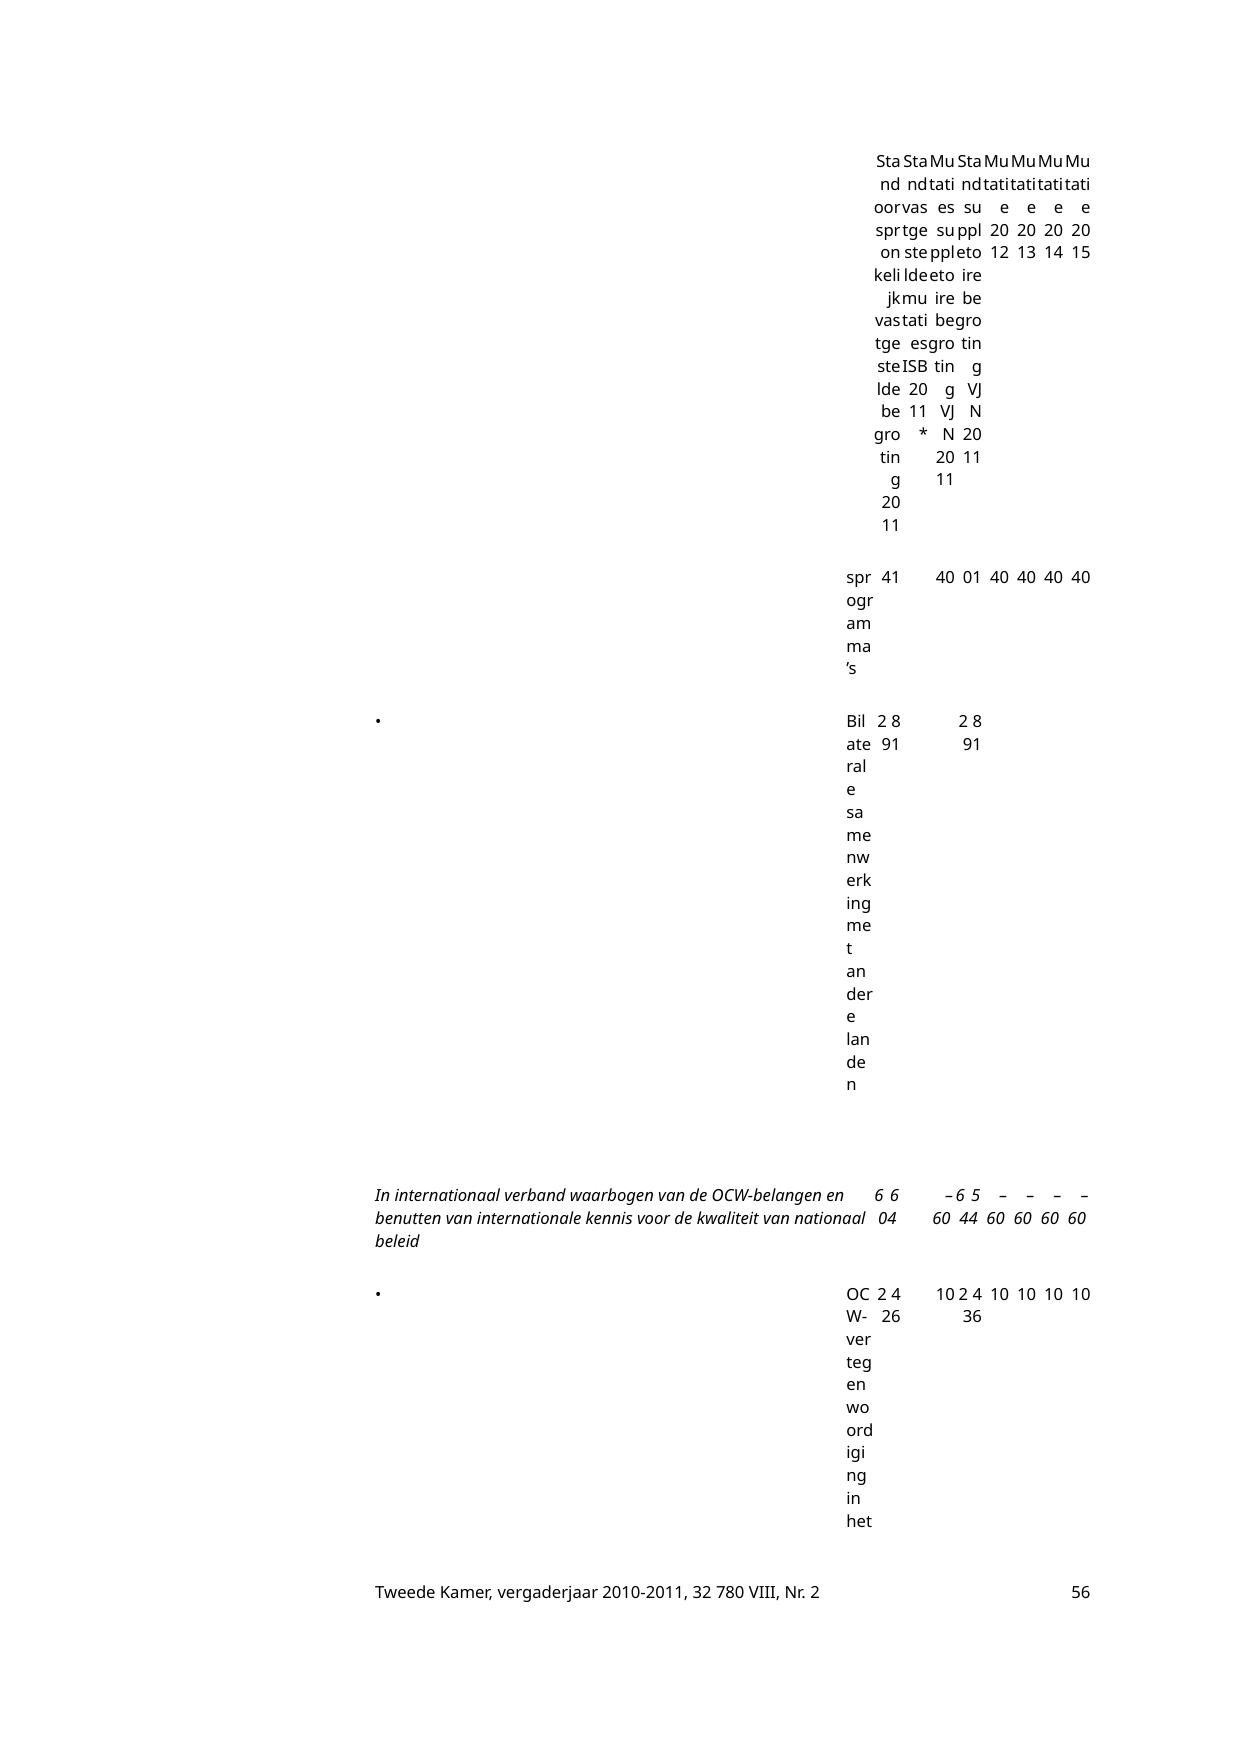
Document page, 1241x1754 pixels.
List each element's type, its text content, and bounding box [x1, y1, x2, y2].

table_cell [928, 710, 954, 1126]
table_cell 2 436 [955, 1282, 982, 1532]
table_header Stand vastgestelde mutaties ISB 2011* [900, 150, 927, 566]
table_cell [982, 710, 1009, 1126]
table_header Mutatie 2012 [982, 150, 1009, 566]
table_cell [982, 1126, 1009, 1184]
table_cell sprogramma’s [846, 566, 873, 709]
table_cell 2 891 [873, 710, 900, 1126]
table_cell [928, 1126, 954, 1184]
table_cell 10 [1009, 1282, 1036, 1532]
table_cell [1063, 1126, 1090, 1184]
table_cell 7 701 [955, 566, 982, 709]
table_cell – 60 [1063, 1184, 1090, 1282]
table_header Stand oorspronkelijk vastgestelde begroting 2011 [873, 150, 900, 566]
table_cell 40 [1009, 566, 1036, 709]
table_cell [375, 1126, 846, 1184]
table_cell [1036, 710, 1063, 1126]
table_cell [900, 566, 927, 709]
table_cell – 60 [928, 1184, 954, 1282]
table_cell OCW-vertegenwoordiging in het [846, 1282, 873, 1532]
table_cell [900, 1126, 927, 1184]
table_cell Bilaterale samenwerking met andere landen [846, 710, 873, 1126]
table_cell 10 [1036, 1282, 1063, 1532]
table_cell [1036, 1126, 1063, 1184]
table_cell 6 544 [955, 1184, 982, 1282]
table_cell 10 [928, 1282, 954, 1532]
table_cell 6 604 [873, 1184, 900, 1282]
table_cell • [375, 710, 846, 1126]
table_cell [900, 1184, 927, 1282]
table_cell – 60 [1036, 1184, 1063, 1282]
table_header Mutaties suppletoire begroting VJN 2011 [928, 150, 954, 566]
table_cell [1009, 1126, 1036, 1184]
table_cell 10 [982, 1282, 1009, 1532]
table_cell [955, 1126, 982, 1184]
table_cell [1063, 710, 1090, 1126]
table_cell – 40 [928, 566, 954, 709]
table_header [375, 150, 846, 566]
table_cell [900, 710, 927, 1126]
table_header Mutatie 2014 [1036, 150, 1063, 566]
table_cell [873, 1126, 900, 1184]
table_cell 40 [1063, 566, 1090, 709]
table_cell 2 426 [873, 1282, 900, 1532]
table_cell – 60 [982, 1184, 1009, 1282]
table_header Mutatie 2013 [1009, 150, 1036, 566]
table_cell [375, 566, 846, 709]
table_cell 2 891 [955, 710, 982, 1126]
table_header Stand suppletoire begroting VJN 2011 [955, 150, 982, 566]
table_cell • [375, 1282, 846, 1532]
table_cell [846, 1126, 873, 1184]
table_cell – 60 [1009, 1184, 1036, 1282]
table_cell 41 [873, 566, 900, 709]
table_header Mutatie 2015 [1063, 150, 1090, 566]
table_cell 10 [1063, 1282, 1090, 1532]
table_cell 40 [1036, 566, 1063, 709]
table_cell In internationaal verband waarbogen van de OCW-belangen en benutten van internationale kennis voor de kwaliteit van nationaal beleid [375, 1184, 873, 1282]
table_cell 40 [982, 566, 1009, 709]
table_header [846, 150, 873, 566]
table_cell [900, 1282, 927, 1532]
table_cell [1009, 710, 1036, 1126]
